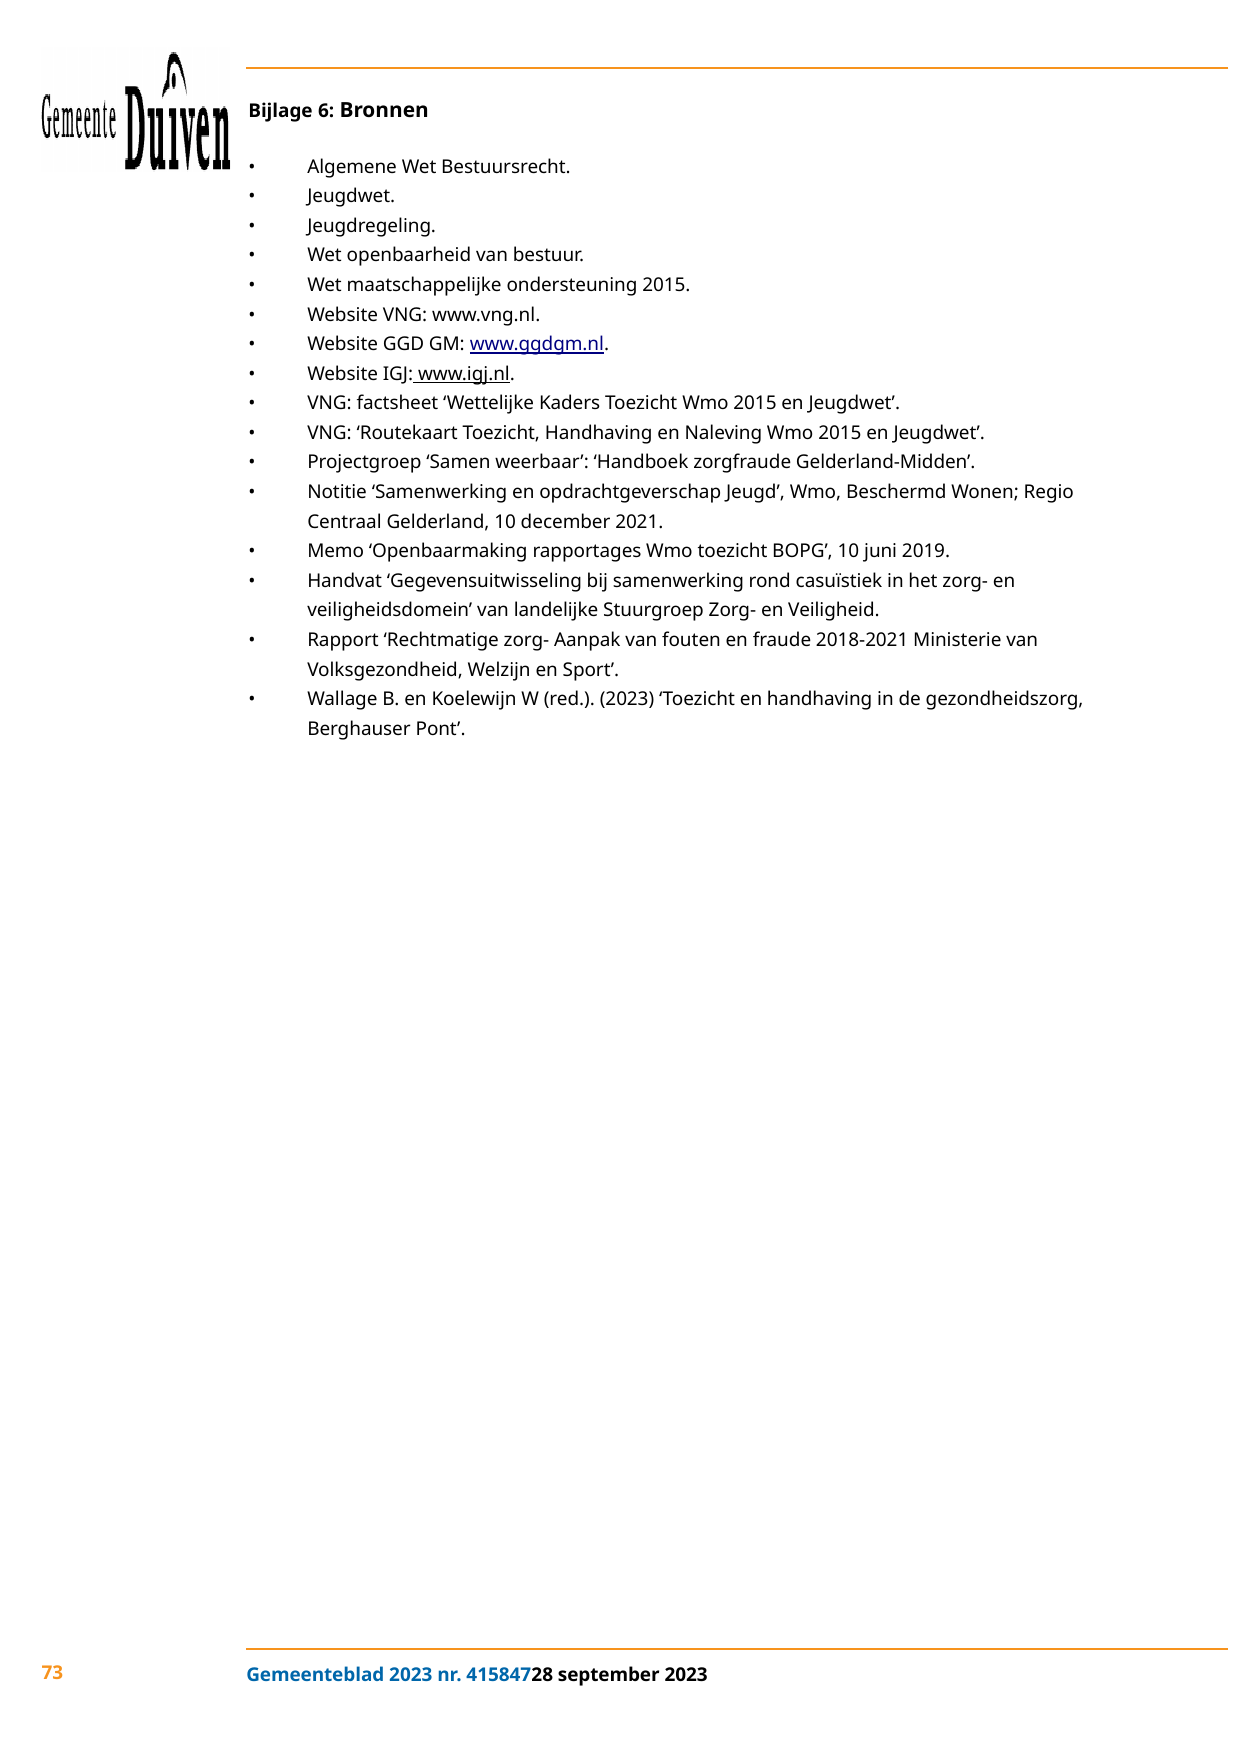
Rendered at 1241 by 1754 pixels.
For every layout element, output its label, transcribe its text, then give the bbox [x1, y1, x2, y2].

list Jeugdwet. [248, 182, 1152, 208]
list Handvat ‘Gegevensuitwisseling bij samenwerking rond casuïstiek in het zorg- en veiligheidsdomein’ van landelijke Stuurgroep Zorg- en Veiligheid. [248, 567, 1152, 622]
list Algemene Wet Bestuursrecht. [248, 153, 1152, 179]
list Website GGD GM: www.ggdgm.nl. [248, 330, 1152, 356]
list Rapport ‘Rechtmatige zorg- Aanpak van fouten en fraude 2018-2021 Ministerie van Volksgezondheid, Welzijn en Sport’. [248, 626, 1152, 682]
list Memo ‘Openbaarmaking rapportages Wmo toezicht BOPG’, 10 juni 2019. [248, 537, 1152, 563]
list VNG: ‘Routekaart Toezicht, Handhaving en Naleving Wmo 2015 en Jeugdwet’. [248, 419, 1152, 445]
list VNG: factsheet ‘Wettelijke Kaders Toezicht Wmo 2015 en Jeugdwet’. [248, 389, 1152, 415]
list Wallage B. en Koelewijn W (red.). (2023) ‘Toezicht en handhaving in de gezondheidszorg, Berghauser Pont’. [248, 685, 1152, 741]
list Notitie ‘Samenwerking en opdrachtgeverschap Jeugd’, Wmo, Beschermd Wonen; Regio Centraal Gelderland, 10 december 2021. [248, 478, 1152, 534]
picture [41, 47, 231, 172]
list Wet maatschappelijke ondersteuning 2015. [248, 271, 1152, 297]
list Website IGJ: www.igj.nl. [248, 360, 1152, 386]
list Jeugdregeling. [248, 212, 1152, 238]
text Bijlage 6: Bronnen [248, 95, 1152, 123]
list Projectgroep ‘Samen weerbaar’: ‘Handboek zorgfraude Gelderland-Midden’. [248, 449, 1152, 474]
list Wet openbaarheid van bestuur. [248, 242, 1152, 267]
list Website VNG: www.vng.nl. [248, 301, 1152, 327]
